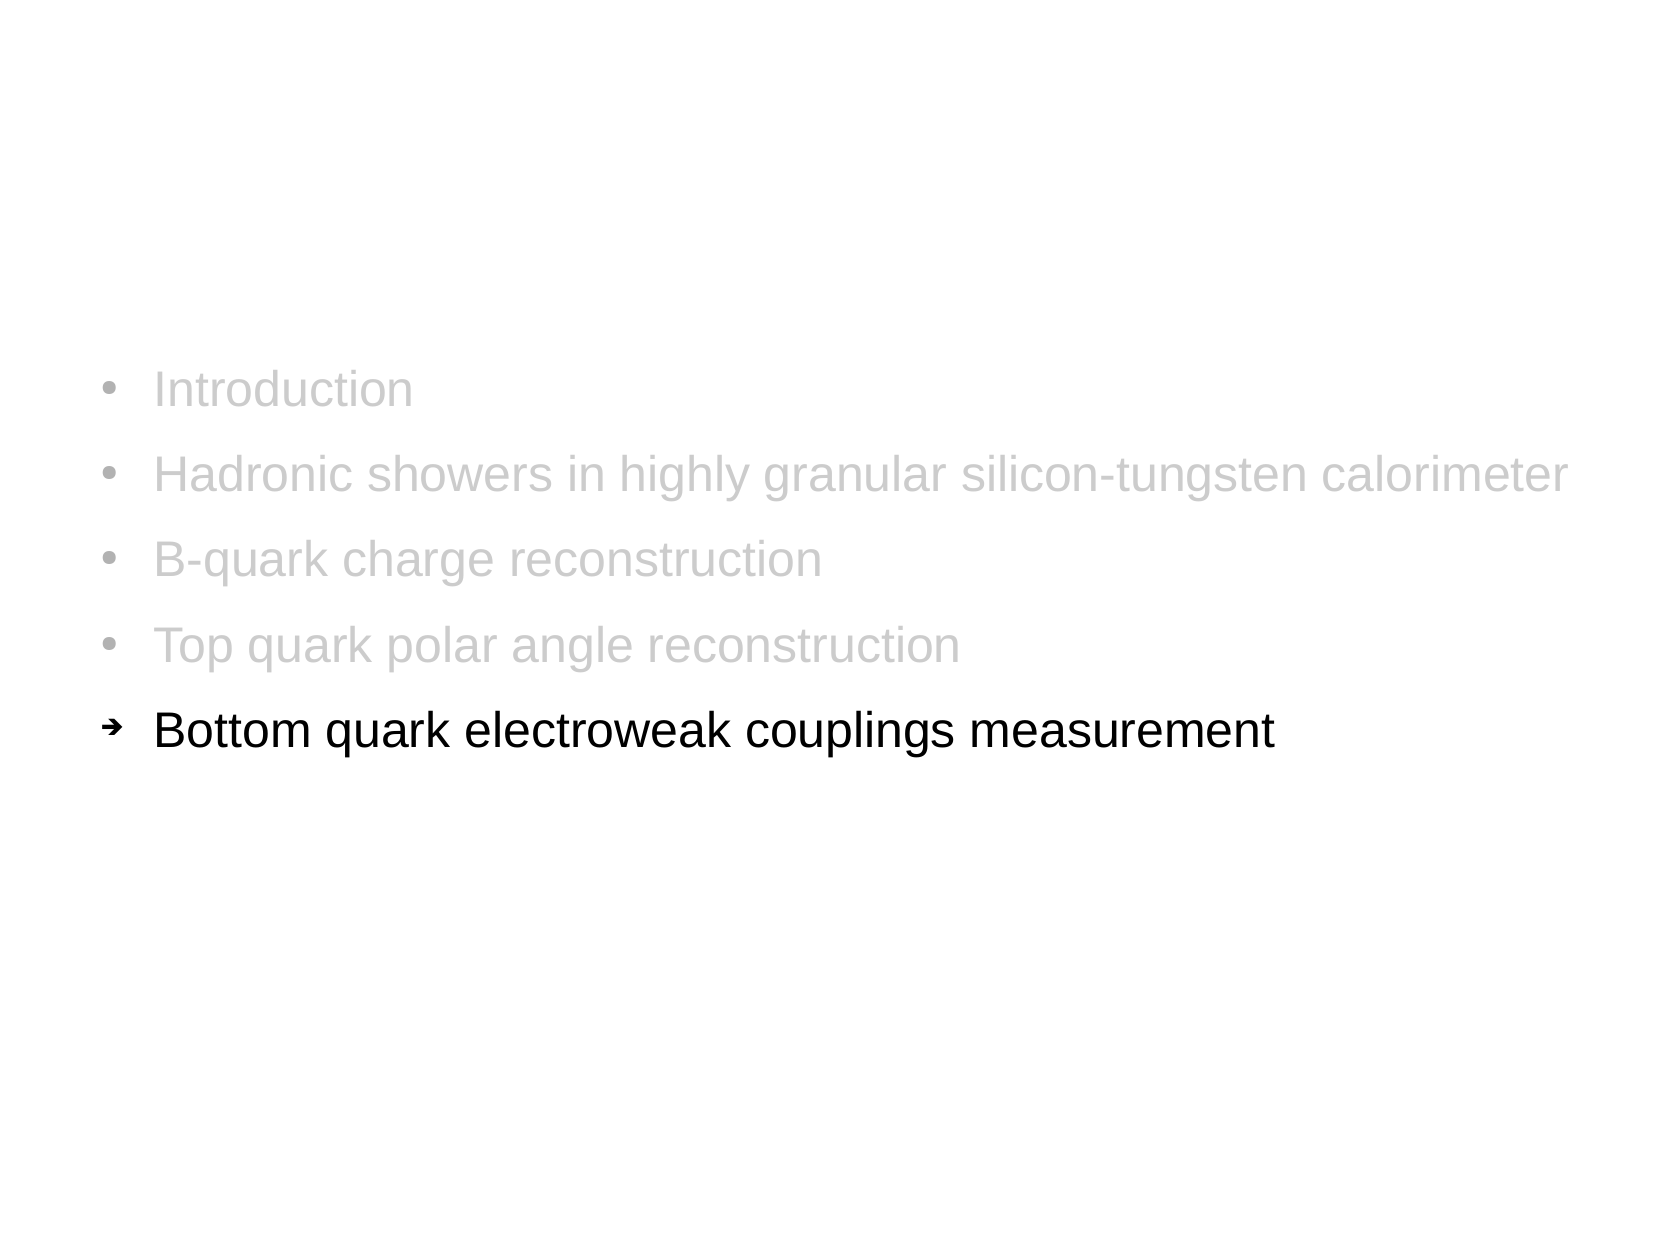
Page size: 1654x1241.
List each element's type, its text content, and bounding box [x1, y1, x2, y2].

list Introduction Hadronic showers in highly granular silicon-tungsten calorimeter B-quark charge reconstruction Top quark polar angle reconstruction Bottom quark electroweak couplings measurement [82, 361, 1571, 1081]
